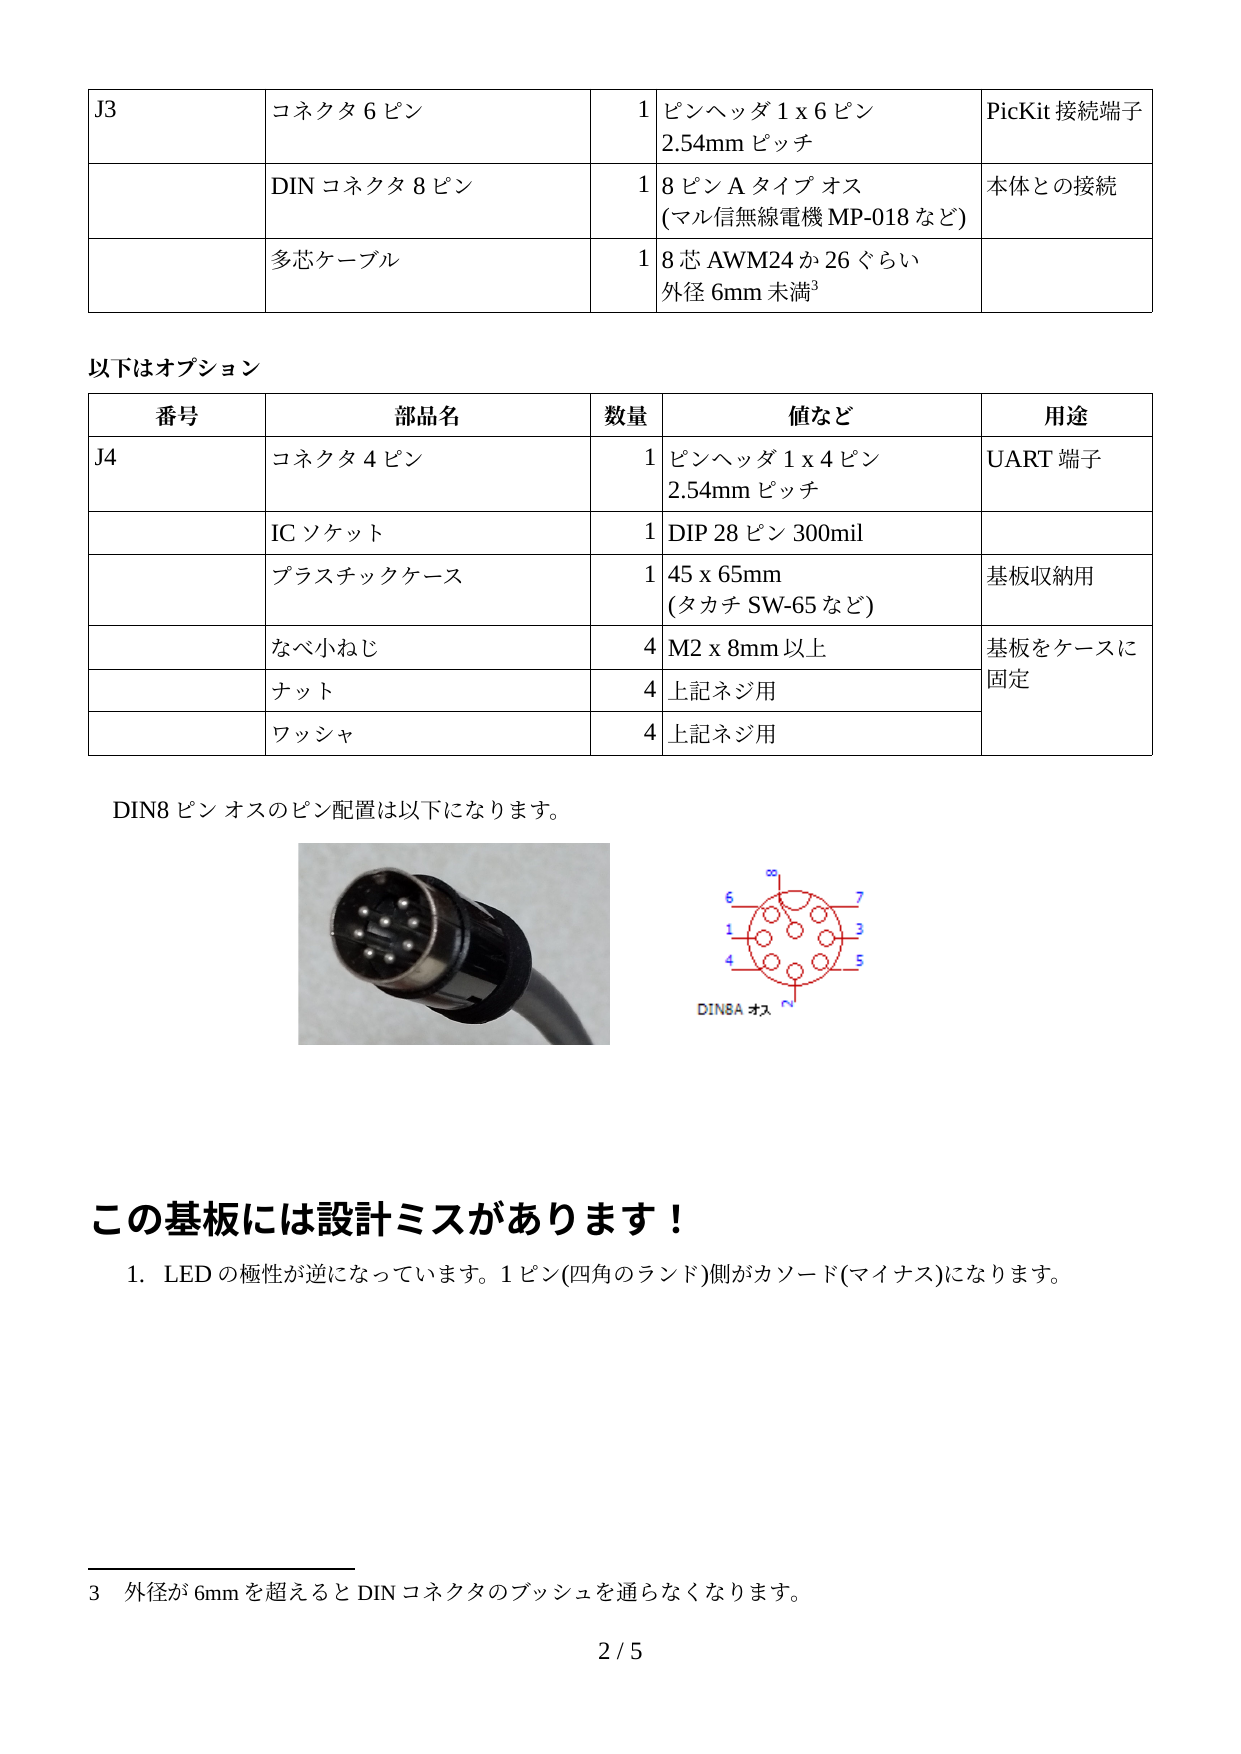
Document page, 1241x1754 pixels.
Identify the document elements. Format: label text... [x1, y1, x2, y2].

table_header 番号 [89, 394, 265, 436]
table_cell 1 [591, 512, 662, 554]
table_cell J4 [89, 437, 265, 511]
table_cell 8ピンAタイプ オス (マル信無線電機MP-018など) [657, 164, 981, 237]
text DIN8ピン オスのピン配置は以下になります。 [88, 793, 1152, 825]
table_cell [89, 239, 265, 312]
table_cell 1 [591, 239, 656, 312]
text 以下はオプション [88, 351, 1152, 382]
table_header 用途 [982, 394, 1152, 436]
table_cell 4 [591, 670, 662, 711]
table_cell PicKit接続端子 [982, 90, 1152, 163]
table_cell ピンヘッダ 1 x 4ピン 2.54mmピッチ [663, 437, 981, 511]
table_cell [89, 712, 265, 754]
table_cell 8芯 AWM24か26ぐらい 外径 6mm未満 [657, 239, 981, 312]
table_cell ワッシャ [266, 712, 590, 754]
table_cell 本体との接続 [982, 164, 1152, 237]
table_cell 多芯ケーブル [266, 239, 590, 312]
picture [647, 848, 928, 1045]
table_cell [89, 670, 265, 711]
table_cell ICソケット [266, 512, 590, 554]
table_cell 上記ネジ用 [663, 670, 981, 711]
table_cell 1 [591, 90, 656, 163]
table_cell UART端子 [982, 437, 1152, 511]
table_cell DIP 28ピン 300mil [663, 512, 981, 554]
list LEDの極性が逆になっています。1ピン(四角のランド)側がカソード(マイナス)になります。 [126, 1257, 1152, 1289]
table_cell 4 [591, 626, 662, 668]
table_cell ピンヘッダ 1 x 6ピン 2.54mmピッチ [657, 90, 981, 163]
table_cell M2 x 8mm以上 [663, 626, 981, 668]
table_cell コネクタ 6ピン [266, 90, 590, 163]
table_cell [89, 626, 265, 668]
table_cell [89, 164, 265, 237]
table_cell 基板をケースに固定 [982, 626, 1152, 754]
table_cell コネクタ 4ピン [266, 437, 590, 511]
table_cell DINコネクタ 8ピン [266, 164, 590, 237]
subtitle この基板には設計ミスがあります！ [88, 1190, 1152, 1245]
table_cell 1 [591, 555, 662, 625]
table_cell ナット [266, 670, 590, 711]
table_cell 45 x 65mm (タカチ SW-65など) [663, 555, 981, 625]
table_cell [89, 512, 265, 554]
table_cell 上記ネジ用 [663, 712, 981, 754]
table_cell 4 [591, 712, 662, 754]
table_cell 1 [591, 437, 662, 511]
table_header 値など [663, 394, 981, 436]
table_cell [89, 555, 265, 625]
table_cell [982, 239, 1152, 312]
table_cell 基板収納用 [982, 555, 1152, 625]
table_cell 1 [591, 164, 656, 237]
table_header 部品名 [266, 394, 590, 436]
table_header 数量 [591, 394, 662, 436]
table_cell プラスチックケース [266, 555, 590, 625]
table_cell [982, 512, 1152, 554]
picture [298, 843, 610, 1045]
table_cell なべ小ねじ [266, 626, 590, 668]
table_cell J3 [89, 90, 265, 163]
